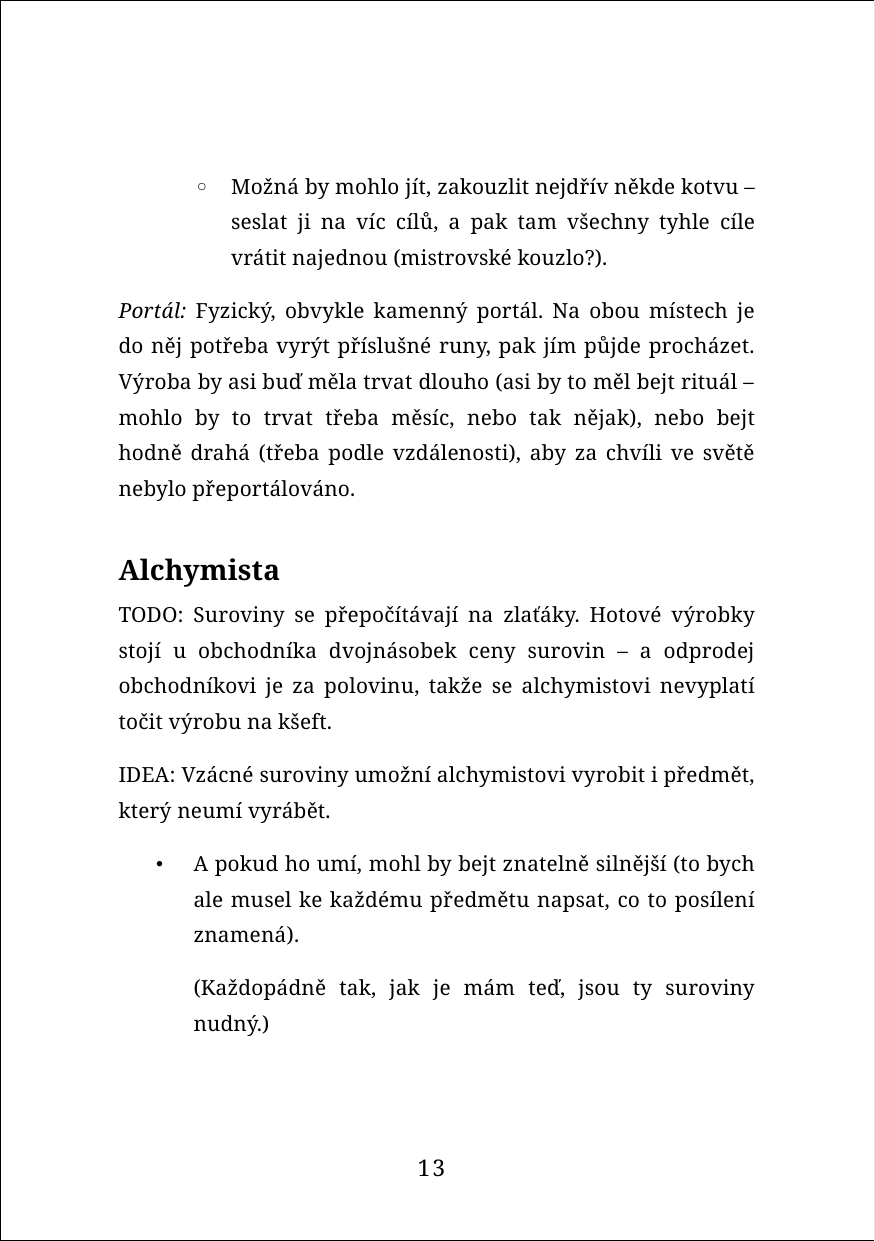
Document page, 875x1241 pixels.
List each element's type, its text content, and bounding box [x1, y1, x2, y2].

list Možná by mohlo jít, zakouzlit nejdřív někde kotvu – seslat ji na víc cílů, a pak tam všechny tyhle cíle vrátit najednou (mistrovské kouzlo?). [193, 172, 756, 271]
list A pokud ho umí, mohl by bejt znatelně silnější (to bych ale musel ke každému předmětu napsat, co to posílení znamená). [156, 849, 756, 949]
text Portál: Fyzický, obvykle kamenný portál. Na obou místech je do něj potřeba vyrýt příslušné runy, pak jím půjde procházet. Výroba by asi buď měla trvat dlouho (asi by to měl bejt rituál – mohlo by to trvat třeba měsíc, nebo tak nějak), nebo bejt hodně drahá (třeba podle vzdálenosti), aby za chvíli ve světě nebylo přeportálováno. [118, 296, 756, 502]
list (Každopádně tak, jak je mám teď, jsou ty suroviny nudný.) [156, 973, 756, 1037]
subtitle Alchymista [118, 551, 756, 589]
text IDEA: Vzácné suroviny umožní alchymistovi vyrobit i předmět, který neumí vyrábět. [118, 760, 756, 824]
text TODO: Suroviny se přepočítávají na zlaťáky. Hotové výrobky stojí u obchodníka dvojnásobek ceny surovin – a odprodej obchodníkovi je za polovinu, takže se alchymistovi nevyplatí točit výrobu na kšeft. [118, 601, 756, 736]
